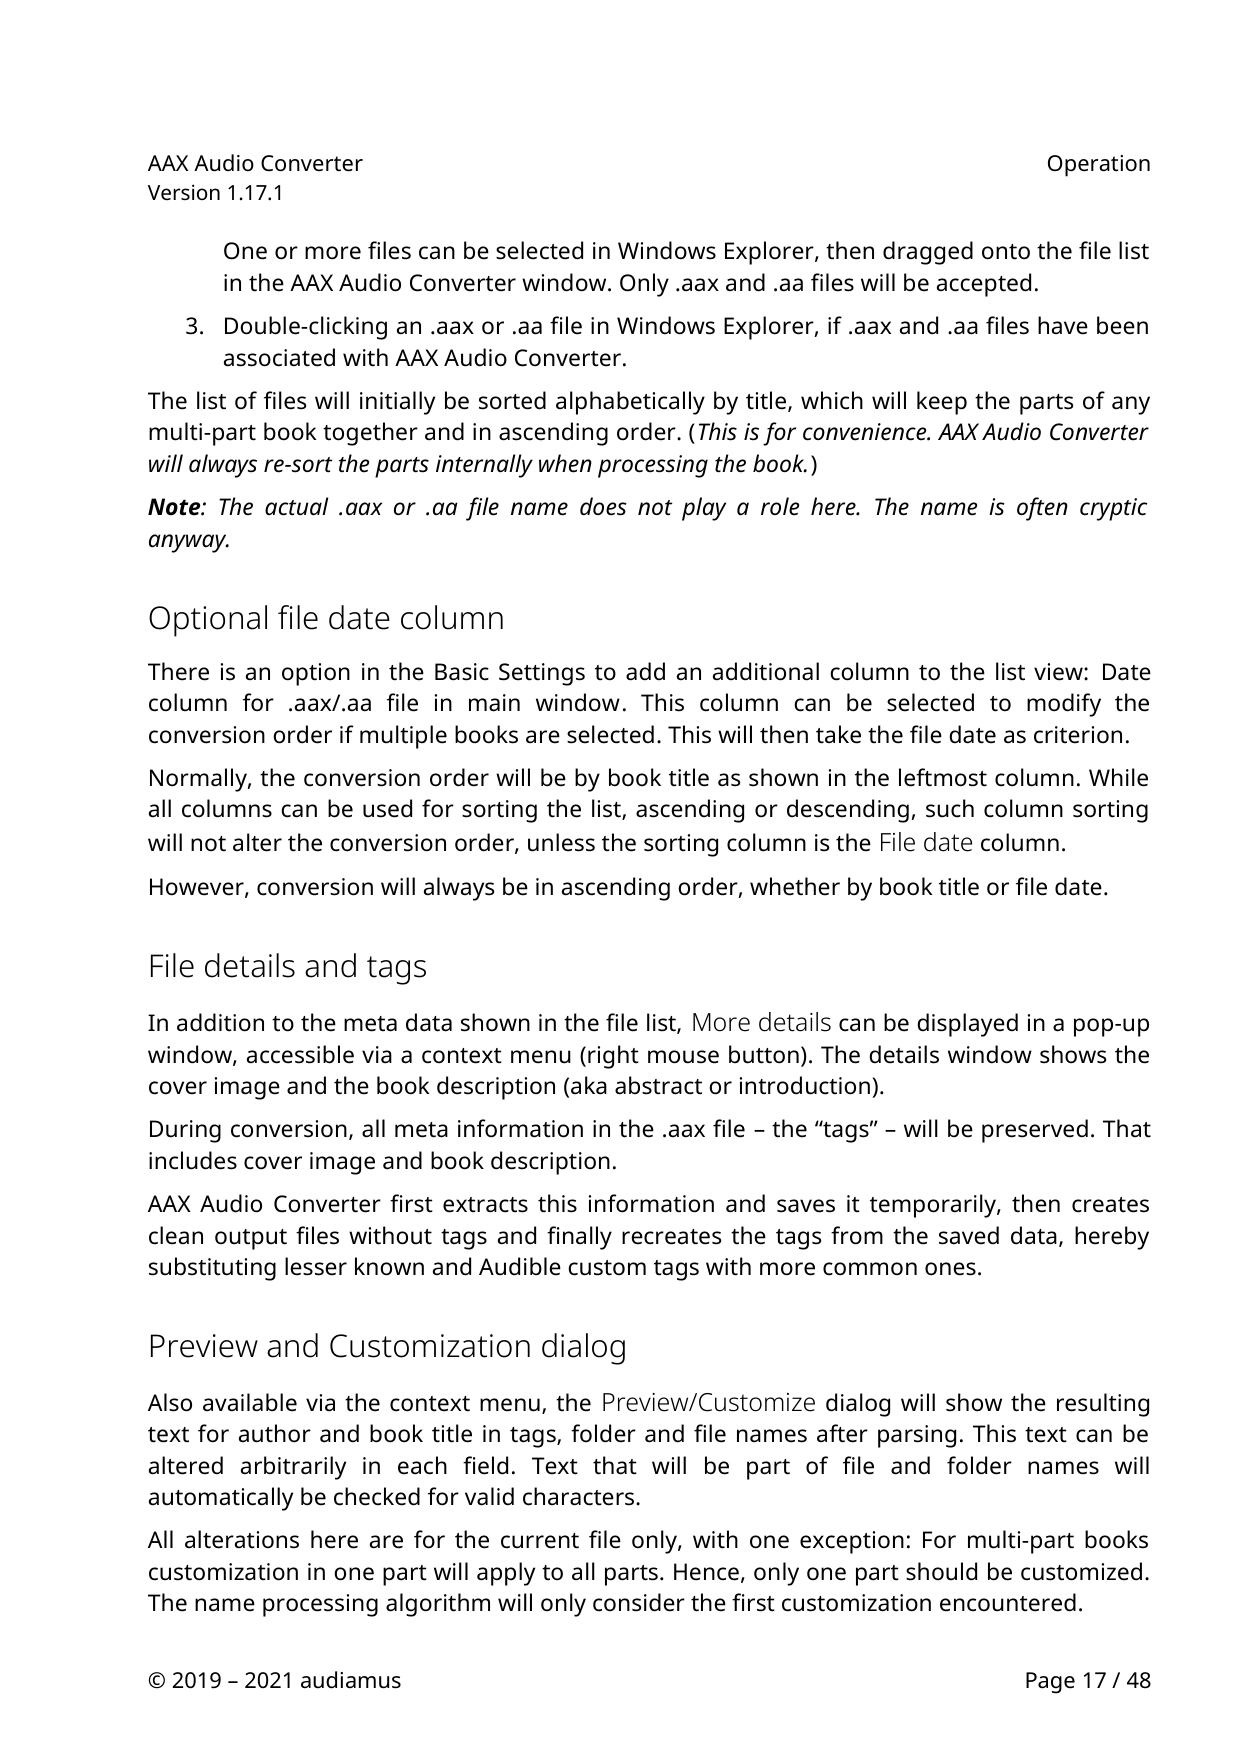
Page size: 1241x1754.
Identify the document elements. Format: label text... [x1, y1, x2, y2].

text Also available via the context menu, the Preview/Customize dialog will show the resulting text for author and book title in tags, folder and file names after parsing. This text can be altered arbitrarily in each field. Text that will be part of file and folder names will automatically be checked for valid characters. [148, 1384, 1152, 1512]
subtitle Optional file date column [148, 596, 1152, 638]
list Double-clicking an .aax or .aa file in Windows Explorer, if .aax and .aa files have been associated with AAX Audio Converter. [185, 310, 1152, 373]
subtitle File details and tags [148, 944, 1152, 987]
text Note: The actual .aax or .aa file name does not play a role here. The name is often cryptic anyway. [148, 491, 1152, 554]
text The list of files will initially be sorted alphabetically by title, which will keep the parts of any multi-part book together and in ascending order. (This is for convenience. AAX Audio Converter will always re-sort the parts internally when processing the book.) [148, 385, 1152, 479]
subtitle Preview and Customization dialog [148, 1324, 1152, 1367]
text In addition to the meta data shown in the file list, More details can be displayed in a pop-up window, accessible via a context menu (right mouse button). The details window shows the cover image and the book description (aka abstract or introduction). [148, 1004, 1152, 1101]
text All alterations here are for the current file only, with one exception: For multi-part books customization in one part will apply to all parts. Hence, only one part should be customized. The name processing algorithm will only consider the first customization encountered. [148, 1524, 1152, 1618]
text Normally, the conversion order will be by book title as shown in the leftmost column. While all columns can be used for sorting the list, ascending or descending, such column sorting will not alter the conversion order, unless the sorting column is the File date column. [148, 762, 1152, 859]
text However, conversion will always be in ascending order, whether by book title or file date. [148, 871, 1152, 902]
text AAX Audio Converter first extracts this information and saves it temporarily, then creates clean output files without tags and finally recreates the tags from the saved data, hereby substituting lesser known and Audible custom tags with more common ones. [148, 1188, 1152, 1282]
text During conversion, all meta information in the .aax file – the “tags” – will be preserved. That includes cover image and book description. [148, 1113, 1152, 1176]
text There is an option in the Basic Settings to add an additional column to the list view: Date column for .aax/.aa file in main window. This column can be selected to modify the conversion order if multiple books are selected. This will then take the file date as criterion. [148, 656, 1152, 750]
list One or more files can be selected in Windows Explorer, then dragged onto the file list in the AAX Audio Converter window. Only .aax and .aa files will be accepted. [185, 235, 1152, 298]
